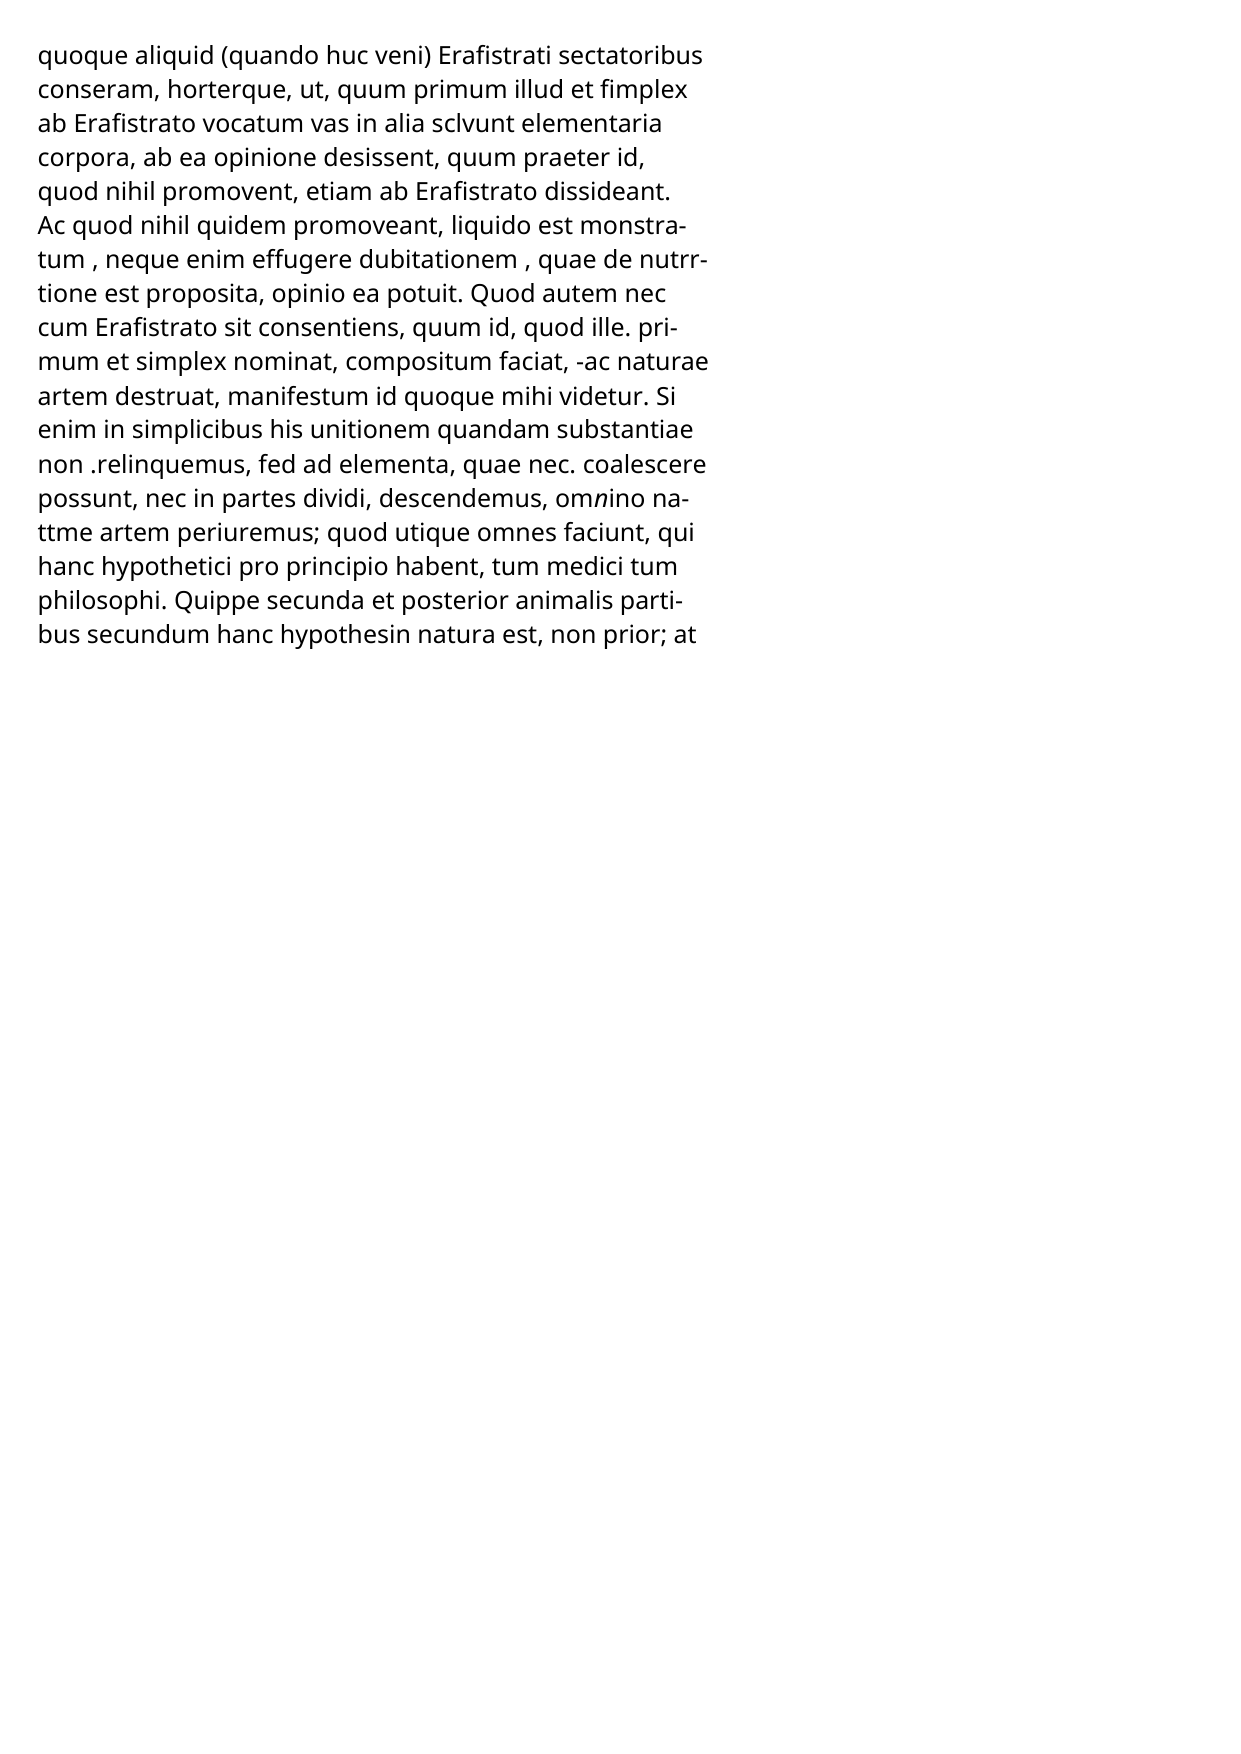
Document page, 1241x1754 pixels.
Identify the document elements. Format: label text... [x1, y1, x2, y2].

text quoque aliquid (quando huc veni) Erafistrati sectatoribus conseram, horterque, ut, quum primum illud et fimplex ab Erafistrato vocatum vas in alia sclvunt elementaria corpora, ab ea opinione desissent, quum praeter id, quod nihil promovent, etiam ab Erafistrato dissideant. Ac quod nihil quidem promoveant, liquido est monstra- tum , neque enim effugere dubitationem , quae de nutrr- tione est proposita, opinio ea potuit. Quod autem nec cum Erafistrato sit consentiens, quum id, quod ille. pri- mum et simplex nominat, compositum faciat, -ac naturae artem destruat, manifestum id quoque mihi videtur. Si enim in simplicibus his unitionem quandam substantiae non .relinquemus, fed ad elementa, quae nec. coalescere possunt, nec in partes dividi, descendemus, omnino na- ttme artem periuremus; quod utique omnes faciunt, qui hanc hypothetici pro principio habent, tum medici tum philosophi. Quippe secunda et posterior animalis parti- bus secundum hanc hypothesin natura est, non prior; at [37, 37, 1203, 651]
